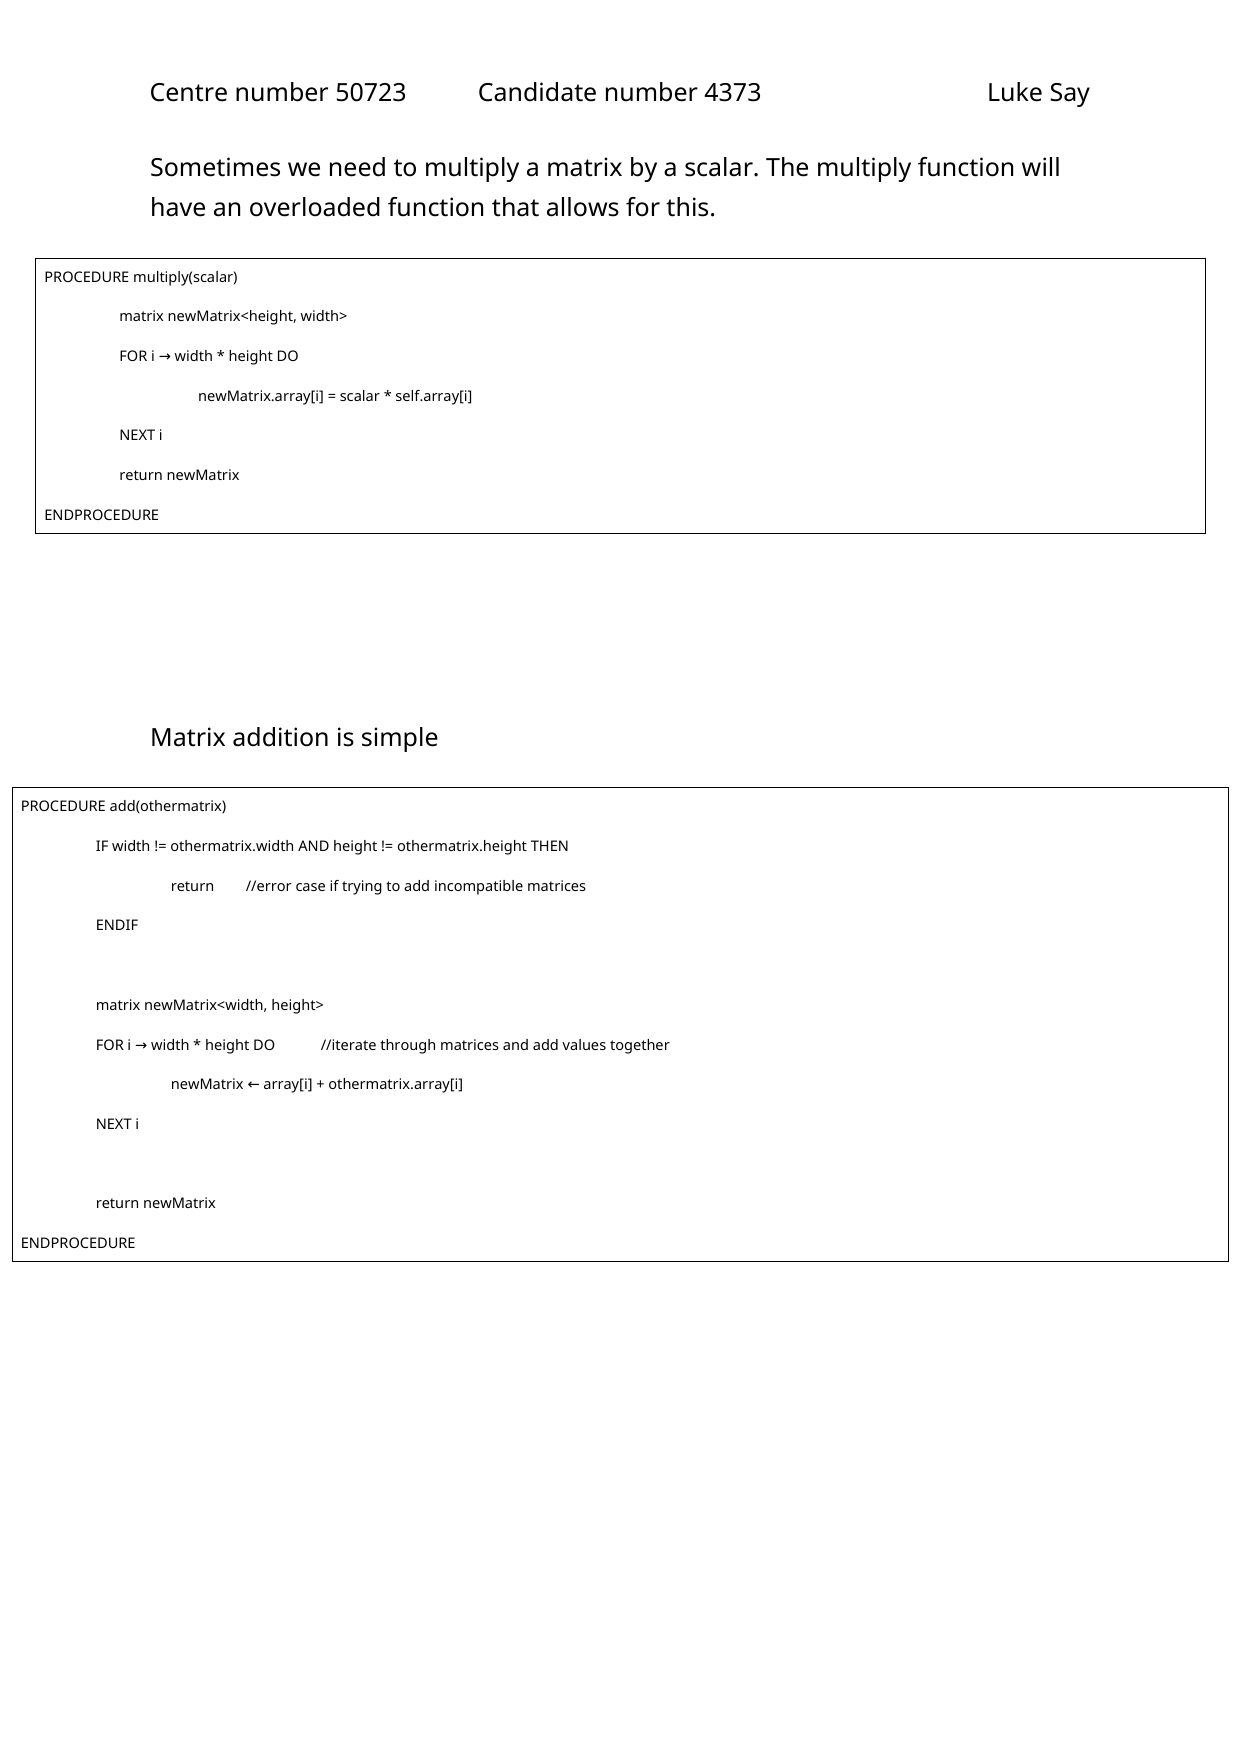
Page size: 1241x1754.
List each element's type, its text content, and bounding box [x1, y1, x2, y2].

text PROCEDURE multiply(scalar) [44, 266, 1196, 286]
text NEXT i [44, 425, 1196, 445]
text newMatrix.array[i] = scalar * self.array[i] [44, 386, 1196, 405]
text return newMatrix [44, 465, 1196, 485]
text return newMatrix [21, 1193, 1219, 1213]
text Matrix addition is simple [150, 719, 1090, 753]
text FOR i → width * height DO //iterate through matrices and add values together [21, 1034, 1219, 1054]
text matrix newMatrix<height, width> [44, 306, 1196, 326]
text ENDPROCEDURE [21, 1233, 1219, 1253]
text ENDIF [21, 915, 1219, 935]
text IF width != othermatrix.width AND height != othermatrix.height THEN [21, 836, 1219, 856]
text return //error case if trying to add incompatible matrices [21, 876, 1219, 895]
text ENDPROCEDURE [44, 504, 1196, 524]
text NEXT i [21, 1114, 1219, 1133]
text matrix newMatrix<width, height> [21, 994, 1219, 1014]
text FOR i → width * height DO [44, 346, 1196, 366]
text Sometimes we need to multiply a matrix by a scalar. The multiply function will have an overloaded function that allows for this. [150, 150, 1090, 223]
text PROCEDURE add(othermatrix) [21, 796, 1219, 816]
text newMatrix ← array[i] + othermatrix.array[i] [21, 1074, 1219, 1094]
